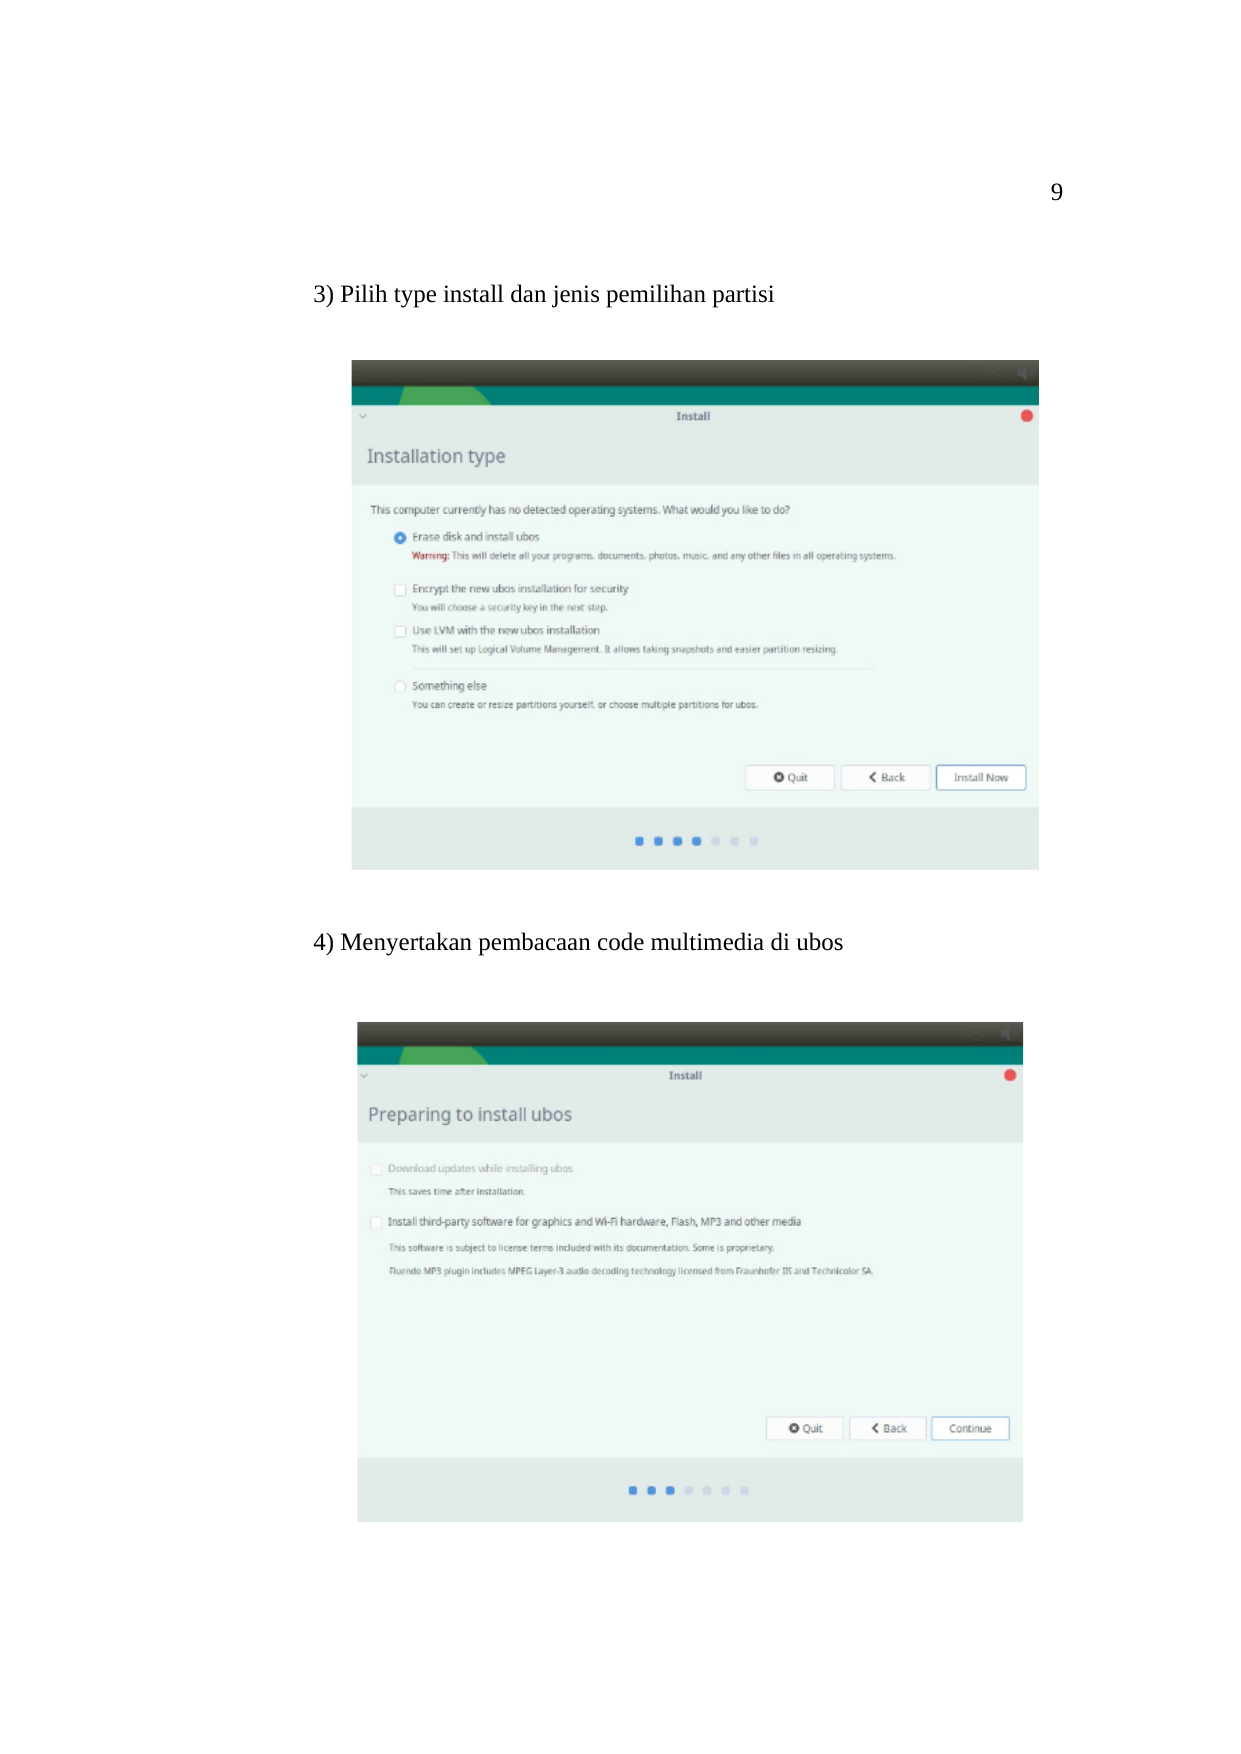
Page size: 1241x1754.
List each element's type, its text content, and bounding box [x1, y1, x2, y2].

picture [351, 360, 1039, 870]
text 3) Pilih type install dan jenis pemilihan partisi [313, 279, 1063, 308]
text 4) Menyertakan pembacaan code multimedia di ubos [313, 927, 1063, 956]
picture [357, 1022, 1024, 1522]
